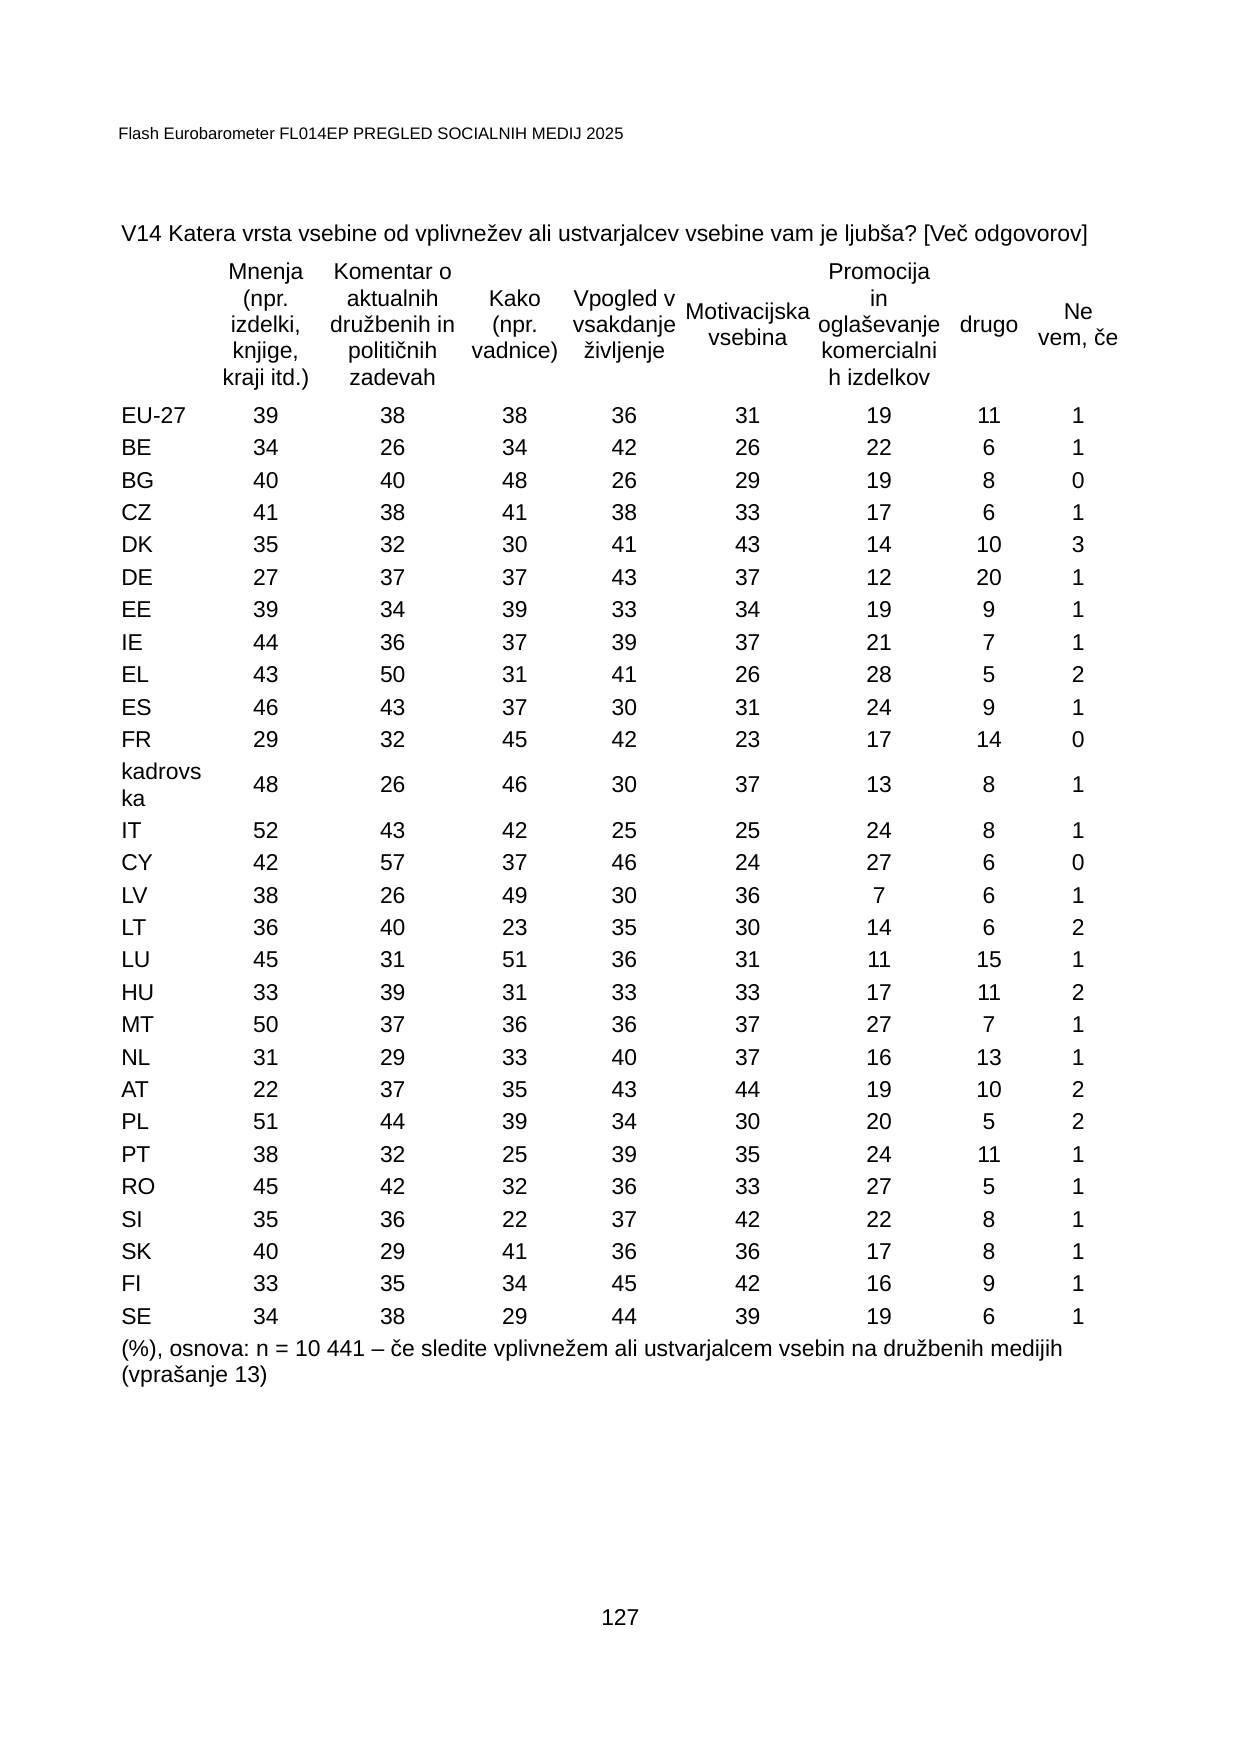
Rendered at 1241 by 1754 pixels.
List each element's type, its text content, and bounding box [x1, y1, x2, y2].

table_cell NL [118, 1041, 208, 1073]
table_cell 36 [567, 1170, 681, 1202]
table_cell 35 [462, 1073, 567, 1105]
table_cell 19 [814, 593, 944, 626]
table_cell 24 [814, 690, 944, 723]
table_cell 12 [814, 561, 944, 593]
table_cell 38 [462, 399, 567, 431]
table_cell 11 [944, 1138, 1034, 1170]
table_cell 44 [567, 1300, 681, 1332]
table_cell 42 [681, 1267, 814, 1300]
table_cell SK [118, 1235, 208, 1267]
table_cell 45 [208, 943, 323, 976]
table_cell 1 [1034, 755, 1122, 814]
table_cell 34 [323, 593, 462, 626]
table_cell 0 [1034, 723, 1122, 755]
table_cell 26 [567, 464, 681, 496]
table_cell 39 [567, 1138, 681, 1170]
table_cell 29 [208, 723, 323, 755]
table_cell 38 [208, 879, 323, 911]
table_cell 35 [323, 1267, 462, 1300]
table_cell 14 [814, 529, 944, 561]
table_cell 17 [814, 976, 944, 1008]
table_cell SE [118, 1300, 208, 1332]
table_header V14 Katera vrsta vsebine od vplivnežev ali ustvarjalcev vsebine vam je ljubša? [Več odgovorov] [118, 217, 1122, 249]
table_cell 6 [944, 911, 1034, 943]
table_cell 37 [462, 846, 567, 878]
table_cell 45 [208, 1170, 323, 1202]
table_cell 2 [1034, 1105, 1122, 1138]
table_cell 0 [1034, 464, 1122, 496]
table_cell kadrovska [118, 755, 208, 814]
table_cell 42 [323, 1170, 462, 1202]
table_cell AT [118, 1073, 208, 1105]
table_cell 40 [208, 464, 323, 496]
table_cell 1 [1034, 496, 1122, 528]
table_cell 5 [944, 658, 1034, 690]
table_cell 49 [462, 879, 567, 911]
table_cell 38 [208, 1138, 323, 1170]
table_cell 33 [462, 1041, 567, 1073]
table_cell 36 [462, 1008, 567, 1041]
table_cell 32 [323, 1138, 462, 1170]
table_cell 6 [944, 879, 1034, 911]
table_cell EL [118, 658, 208, 690]
table_cell 50 [323, 658, 462, 690]
table_cell 26 [323, 879, 462, 911]
table_cell 5 [944, 1105, 1034, 1138]
table_cell 16 [814, 1267, 944, 1300]
table_cell 36 [567, 399, 681, 431]
table_cell 8 [944, 814, 1034, 846]
table_cell 8 [944, 1235, 1034, 1267]
table_cell 25 [567, 814, 681, 846]
table_cell 2 [1034, 658, 1122, 690]
table_cell 2 [1034, 976, 1122, 1008]
table_cell 24 [681, 846, 814, 878]
table_cell 1 [1034, 814, 1122, 846]
table_cell 31 [681, 943, 814, 976]
table_cell 39 [208, 399, 323, 431]
table_cell 30 [462, 529, 567, 561]
table_cell 10 [944, 1073, 1034, 1105]
table_cell 39 [681, 1300, 814, 1332]
table_cell 1 [1034, 431, 1122, 464]
table_cell 9 [944, 593, 1034, 626]
table_cell 5 [944, 1170, 1034, 1202]
table_cell 43 [323, 690, 462, 723]
table_cell 33 [681, 1170, 814, 1202]
table_cell 11 [944, 399, 1034, 431]
table_cell 46 [462, 755, 567, 814]
table_cell 44 [208, 626, 323, 658]
table_cell 36 [208, 911, 323, 943]
table_cell 19 [814, 1073, 944, 1105]
table_cell 37 [681, 1041, 814, 1073]
table_cell 39 [208, 593, 323, 626]
table_cell 37 [567, 1203, 681, 1235]
table_cell 25 [462, 1138, 567, 1170]
table_cell 1 [1034, 593, 1122, 626]
table_cell 41 [208, 496, 323, 528]
table_cell 37 [323, 1073, 462, 1105]
table_cell 29 [323, 1041, 462, 1073]
table_cell 1 [1034, 1235, 1122, 1267]
table_cell 24 [814, 1138, 944, 1170]
table_cell (%), osnova: n = 10 441 – če sledite vplivnežem ali ustvarjalcem vsebin na družbenih medijih (vprašanje 13) [118, 1332, 1122, 1391]
table_cell 57 [323, 846, 462, 878]
table_cell 34 [208, 431, 323, 464]
table_cell 35 [681, 1138, 814, 1170]
table_cell 43 [323, 814, 462, 846]
table_cell 1 [1034, 399, 1122, 431]
table_cell EE [118, 593, 208, 626]
table_cell 40 [208, 1235, 323, 1267]
table_cell 2 [1034, 1073, 1122, 1105]
table_cell 48 [462, 464, 567, 496]
table_cell 1 [1034, 1170, 1122, 1202]
table_cell DE [118, 561, 208, 593]
table_cell 41 [567, 529, 681, 561]
table_cell 31 [208, 1041, 323, 1073]
table_cell 37 [462, 561, 567, 593]
table_cell 9 [944, 690, 1034, 723]
table_cell 6 [944, 846, 1034, 878]
table_cell 46 [567, 846, 681, 878]
table_cell 46 [208, 690, 323, 723]
table_cell 1 [1034, 690, 1122, 723]
table_cell [118, 249, 208, 399]
table_cell 30 [567, 690, 681, 723]
table_cell 20 [814, 1105, 944, 1138]
table_cell 39 [462, 593, 567, 626]
table_cell 34 [681, 593, 814, 626]
table_cell 40 [567, 1041, 681, 1073]
table_cell 1 [1034, 1300, 1122, 1332]
table_cell ES [118, 690, 208, 723]
table_cell 42 [681, 1203, 814, 1235]
table_cell 41 [462, 1235, 567, 1267]
table_cell 36 [567, 1235, 681, 1267]
table_cell MT [118, 1008, 208, 1041]
table_cell 9 [944, 1267, 1034, 1300]
table_cell PT [118, 1138, 208, 1170]
table_cell 27 [814, 1008, 944, 1041]
table_cell IE [118, 626, 208, 658]
table_cell Mnenja (npr. izdelki, knjige, kraji itd.) [208, 249, 323, 399]
table_cell drugo [944, 249, 1034, 399]
table_cell 30 [681, 911, 814, 943]
table_cell DK [118, 529, 208, 561]
table_cell 33 [567, 976, 681, 1008]
table_cell 19 [814, 399, 944, 431]
table_cell 33 [681, 496, 814, 528]
table_cell 16 [814, 1041, 944, 1073]
table_cell 1 [1034, 1008, 1122, 1041]
table_cell 7 [944, 1008, 1034, 1041]
table_cell 34 [208, 1300, 323, 1332]
table_cell 8 [944, 1203, 1034, 1235]
table_cell 33 [681, 976, 814, 1008]
table_cell 3 [1034, 529, 1122, 561]
table_cell HU [118, 976, 208, 1008]
table_cell 36 [567, 943, 681, 976]
table_cell 48 [208, 755, 323, 814]
table_cell 30 [567, 755, 681, 814]
table_cell 1 [1034, 1138, 1122, 1170]
table_cell 11 [944, 976, 1034, 1008]
table_cell Kako (npr. vadnice) [462, 249, 567, 399]
table_cell 28 [814, 658, 944, 690]
table_cell 1 [1034, 1203, 1122, 1235]
table_cell 40 [323, 464, 462, 496]
table_cell 36 [323, 1203, 462, 1235]
table_cell 22 [462, 1203, 567, 1235]
table_cell 19 [814, 1300, 944, 1332]
table_cell 1 [1034, 943, 1122, 976]
table_cell 30 [567, 879, 681, 911]
table_cell 38 [567, 496, 681, 528]
table_cell 6 [944, 496, 1034, 528]
table_cell 36 [681, 879, 814, 911]
table_cell 45 [462, 723, 567, 755]
table_cell 51 [462, 943, 567, 976]
table_cell Komentar o aktualnih družbenih in političnih zadevah [323, 249, 462, 399]
table_cell 45 [567, 1267, 681, 1300]
table_cell CZ [118, 496, 208, 528]
table_cell 17 [814, 723, 944, 755]
table_cell 35 [208, 1203, 323, 1235]
table_cell 15 [944, 943, 1034, 976]
table_cell Promocija in oglaševanje komercialnih izdelkov [814, 249, 944, 399]
table_cell 42 [567, 431, 681, 464]
table_cell 37 [681, 626, 814, 658]
table_cell 36 [323, 626, 462, 658]
table_cell LT [118, 911, 208, 943]
table_cell 39 [567, 626, 681, 658]
table_cell 34 [462, 1267, 567, 1300]
table_cell 24 [814, 814, 944, 846]
table_cell 51 [208, 1105, 323, 1138]
table_cell 23 [462, 911, 567, 943]
table_cell 23 [681, 723, 814, 755]
table_cell SI [118, 1203, 208, 1235]
table_cell 36 [567, 1008, 681, 1041]
table_cell 1 [1034, 561, 1122, 593]
table_cell 37 [462, 690, 567, 723]
table_cell RO [118, 1170, 208, 1202]
table_cell 37 [681, 755, 814, 814]
table_cell LU [118, 943, 208, 976]
table_cell 14 [814, 911, 944, 943]
table_cell 6 [944, 1300, 1034, 1332]
table_cell 1 [1034, 626, 1122, 658]
table_cell 1 [1034, 879, 1122, 911]
table_cell 38 [323, 1300, 462, 1332]
table_cell 26 [681, 431, 814, 464]
table_cell BE [118, 431, 208, 464]
table_cell FI [118, 1267, 208, 1300]
table_cell 27 [814, 1170, 944, 1202]
table_cell 50 [208, 1008, 323, 1041]
table_cell 34 [567, 1105, 681, 1138]
table_cell 38 [323, 496, 462, 528]
table_cell 43 [567, 561, 681, 593]
table_cell 22 [208, 1073, 323, 1105]
table_cell 31 [323, 943, 462, 976]
table_cell 29 [323, 1235, 462, 1267]
table_cell EU-27 [118, 399, 208, 431]
table_cell 25 [681, 814, 814, 846]
table_cell 33 [567, 593, 681, 626]
table_cell 44 [323, 1105, 462, 1138]
table_cell 1 [1034, 1267, 1122, 1300]
table_cell 20 [944, 561, 1034, 593]
table_cell CY [118, 846, 208, 878]
table_cell 43 [208, 658, 323, 690]
table_cell 37 [681, 1008, 814, 1041]
table_cell 8 [944, 464, 1034, 496]
table_cell 13 [814, 755, 944, 814]
table_cell 38 [323, 399, 462, 431]
table_cell 29 [462, 1300, 567, 1332]
table_cell 6 [944, 431, 1034, 464]
table_cell 35 [208, 529, 323, 561]
table_cell 8 [944, 755, 1034, 814]
table_cell Ne vem, če [1034, 249, 1122, 399]
table_cell 44 [681, 1073, 814, 1105]
table_cell 43 [567, 1073, 681, 1105]
table_cell 34 [462, 431, 567, 464]
table_cell 17 [814, 496, 944, 528]
table_cell 26 [681, 658, 814, 690]
table_cell 42 [208, 846, 323, 878]
table_cell 26 [323, 755, 462, 814]
table_cell Vpogled v vsakdanje življenje [567, 249, 681, 399]
table_cell 7 [944, 626, 1034, 658]
table_cell 21 [814, 626, 944, 658]
table_cell 27 [814, 846, 944, 878]
table_cell 36 [681, 1235, 814, 1267]
table_cell 17 [814, 1235, 944, 1267]
table_cell 52 [208, 814, 323, 846]
table_cell IT [118, 814, 208, 846]
table_cell BG [118, 464, 208, 496]
table_cell 11 [814, 943, 944, 976]
table_cell 31 [462, 976, 567, 1008]
table_cell 0 [1034, 846, 1122, 878]
table_cell 32 [323, 723, 462, 755]
table_cell 41 [462, 496, 567, 528]
table_cell 26 [323, 431, 462, 464]
table_cell 32 [323, 529, 462, 561]
table_cell 29 [681, 464, 814, 496]
table_cell 37 [323, 1008, 462, 1041]
table_cell 13 [944, 1041, 1034, 1073]
table_cell 31 [681, 690, 814, 723]
table_cell 2 [1034, 911, 1122, 943]
table_cell 37 [323, 561, 462, 593]
table_cell 27 [208, 561, 323, 593]
table_cell 41 [567, 658, 681, 690]
table_cell 32 [462, 1170, 567, 1202]
table_cell LV [118, 879, 208, 911]
table_cell 31 [462, 658, 567, 690]
table_cell 43 [681, 529, 814, 561]
table_cell 35 [567, 911, 681, 943]
table_cell 31 [681, 399, 814, 431]
table_cell 40 [323, 911, 462, 943]
table_cell 19 [814, 464, 944, 496]
table_cell 39 [323, 976, 462, 1008]
table_cell 1 [1034, 1041, 1122, 1073]
table_cell 33 [208, 1267, 323, 1300]
table_cell 42 [567, 723, 681, 755]
table_cell Motivacijska vsebina [681, 249, 814, 399]
table_cell 7 [814, 879, 944, 911]
table_cell 14 [944, 723, 1034, 755]
table_cell 39 [462, 1105, 567, 1138]
table_cell 37 [681, 561, 814, 593]
table_cell PL [118, 1105, 208, 1138]
table_cell 37 [462, 626, 567, 658]
table_cell 30 [681, 1105, 814, 1138]
table_cell 33 [208, 976, 323, 1008]
table_cell FR [118, 723, 208, 755]
table_cell 10 [944, 529, 1034, 561]
table_cell 22 [814, 1203, 944, 1235]
table_cell 42 [462, 814, 567, 846]
table_cell 22 [814, 431, 944, 464]
